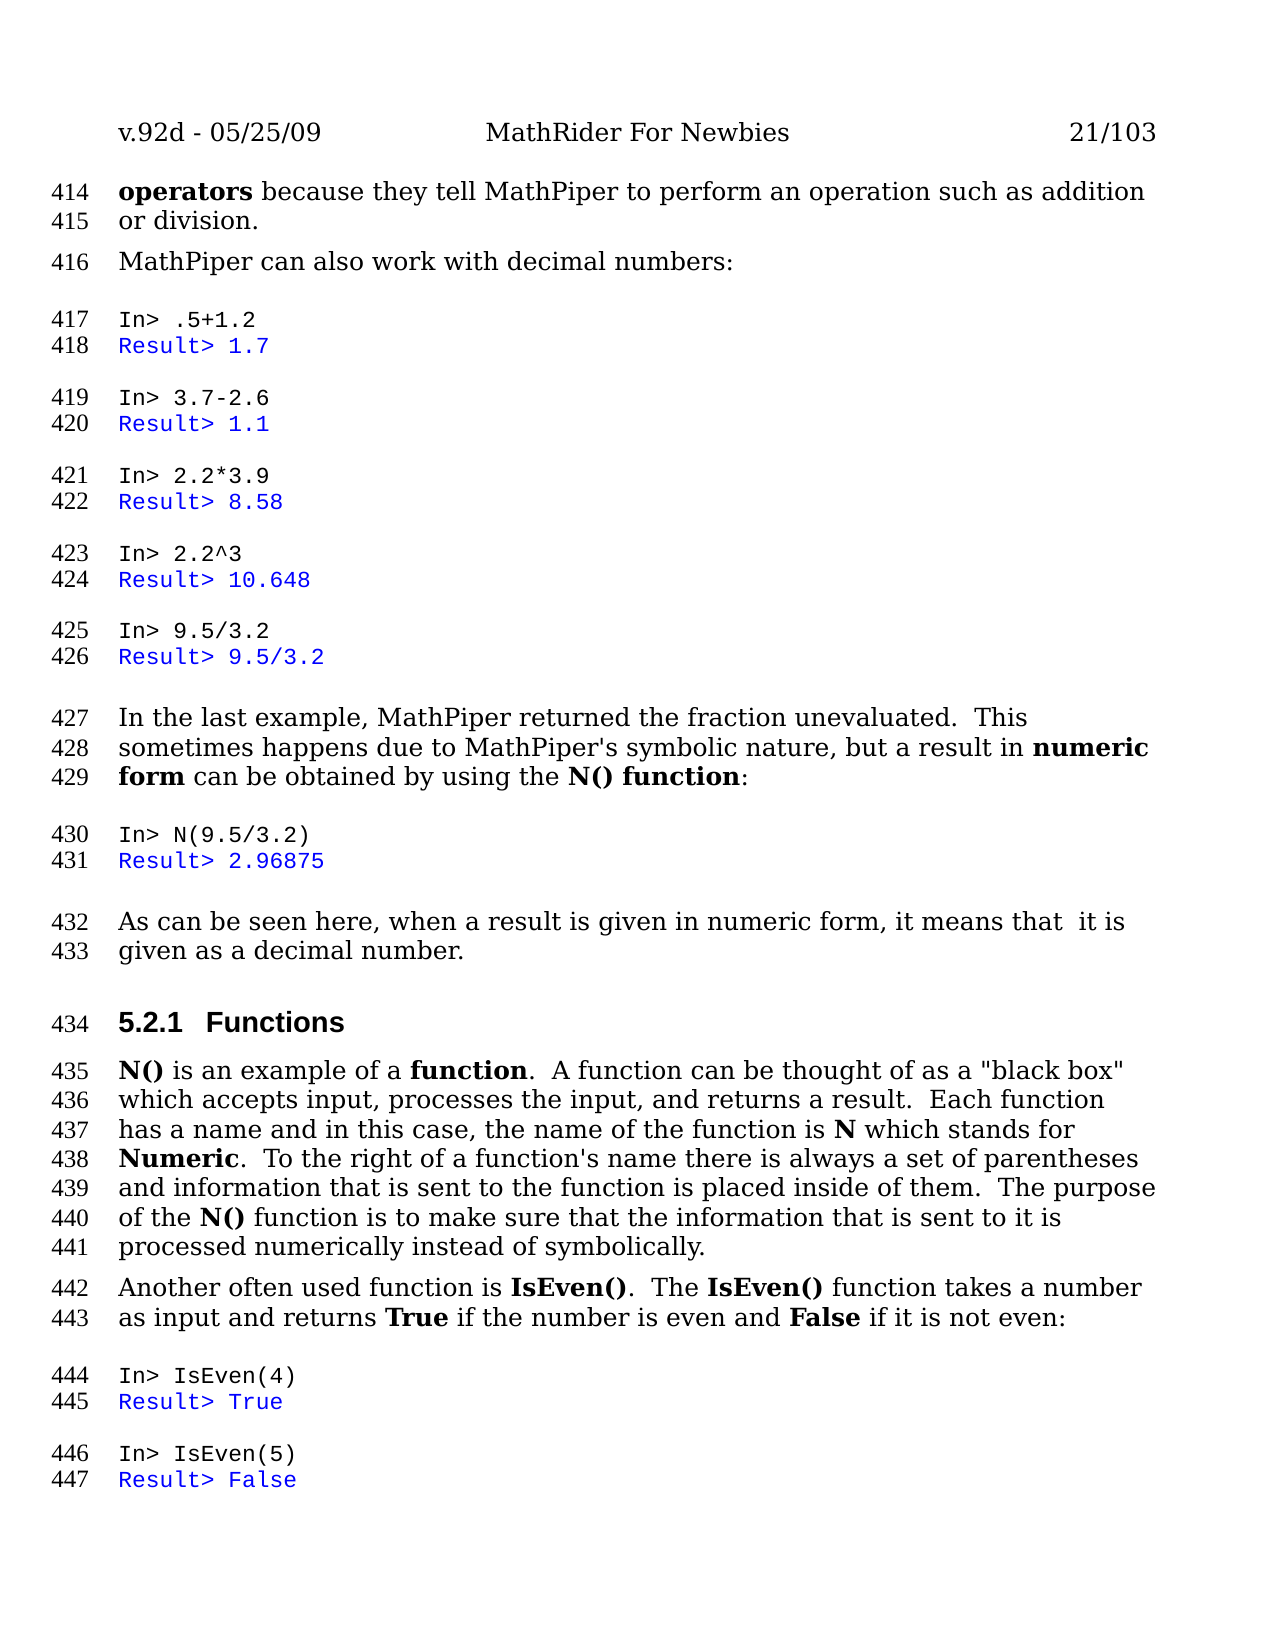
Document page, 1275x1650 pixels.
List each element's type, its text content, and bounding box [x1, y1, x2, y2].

text Result> True [118, 1390, 1157, 1416]
text In> 3.7-2.6 [118, 386, 1157, 412]
text In> N(9.5/3.2) [118, 823, 1157, 849]
text Result> 2.96875 [118, 849, 1157, 875]
text operators because they tell MathPiper to perform an operation such as addition or division. [118, 177, 1157, 235]
text Result> False [118, 1468, 1157, 1494]
text Result> 1.1 [118, 412, 1157, 438]
text In> 9.5/3.2 [118, 620, 1157, 646]
text Result> 1.7 [118, 334, 1157, 360]
text N() is an example of a function. A function can be thought of as a "black box" which accepts input, processes the input, and returns a result. Each function has a name and in this case, the name of the function is N which stands for Numeric. To the right of a function's name there is always a set of parentheses and information that is sent to the function is placed inside of them. The purpose of the N() function is to make sure that the information that is sent to it is processed numerically instead of symbolically. [118, 1056, 1157, 1261]
text MathPiper can also work with decimal numbers: [118, 247, 1157, 277]
text In> 2.2^3 [118, 542, 1157, 568]
text Result> 8.58 [118, 490, 1157, 516]
text In the last example, MathPiper returned the fraction unevaluated. This sometimes happens due to MathPiper's symbolic nature, but a result in numeric form can be obtained by using the N() function: [118, 704, 1157, 792]
text In> 2.2*3.9 [118, 464, 1157, 490]
subtitle Functions [118, 1005, 1157, 1038]
text As can be seen here, when a result is given in numeric form, it means that it is given as a decimal number. [118, 907, 1157, 966]
text In> IsEven(5) [118, 1442, 1157, 1468]
text Result> 9.5/3.2 [118, 646, 1157, 672]
text Result> 10.648 [118, 568, 1157, 594]
text Another often used function is IsEven(). The IsEven() function takes a number as input and returns True if the number is even and False if it is not even: [118, 1273, 1157, 1332]
text In> .5+1.2 [118, 308, 1157, 334]
text In> IsEven(4) [118, 1364, 1157, 1390]
